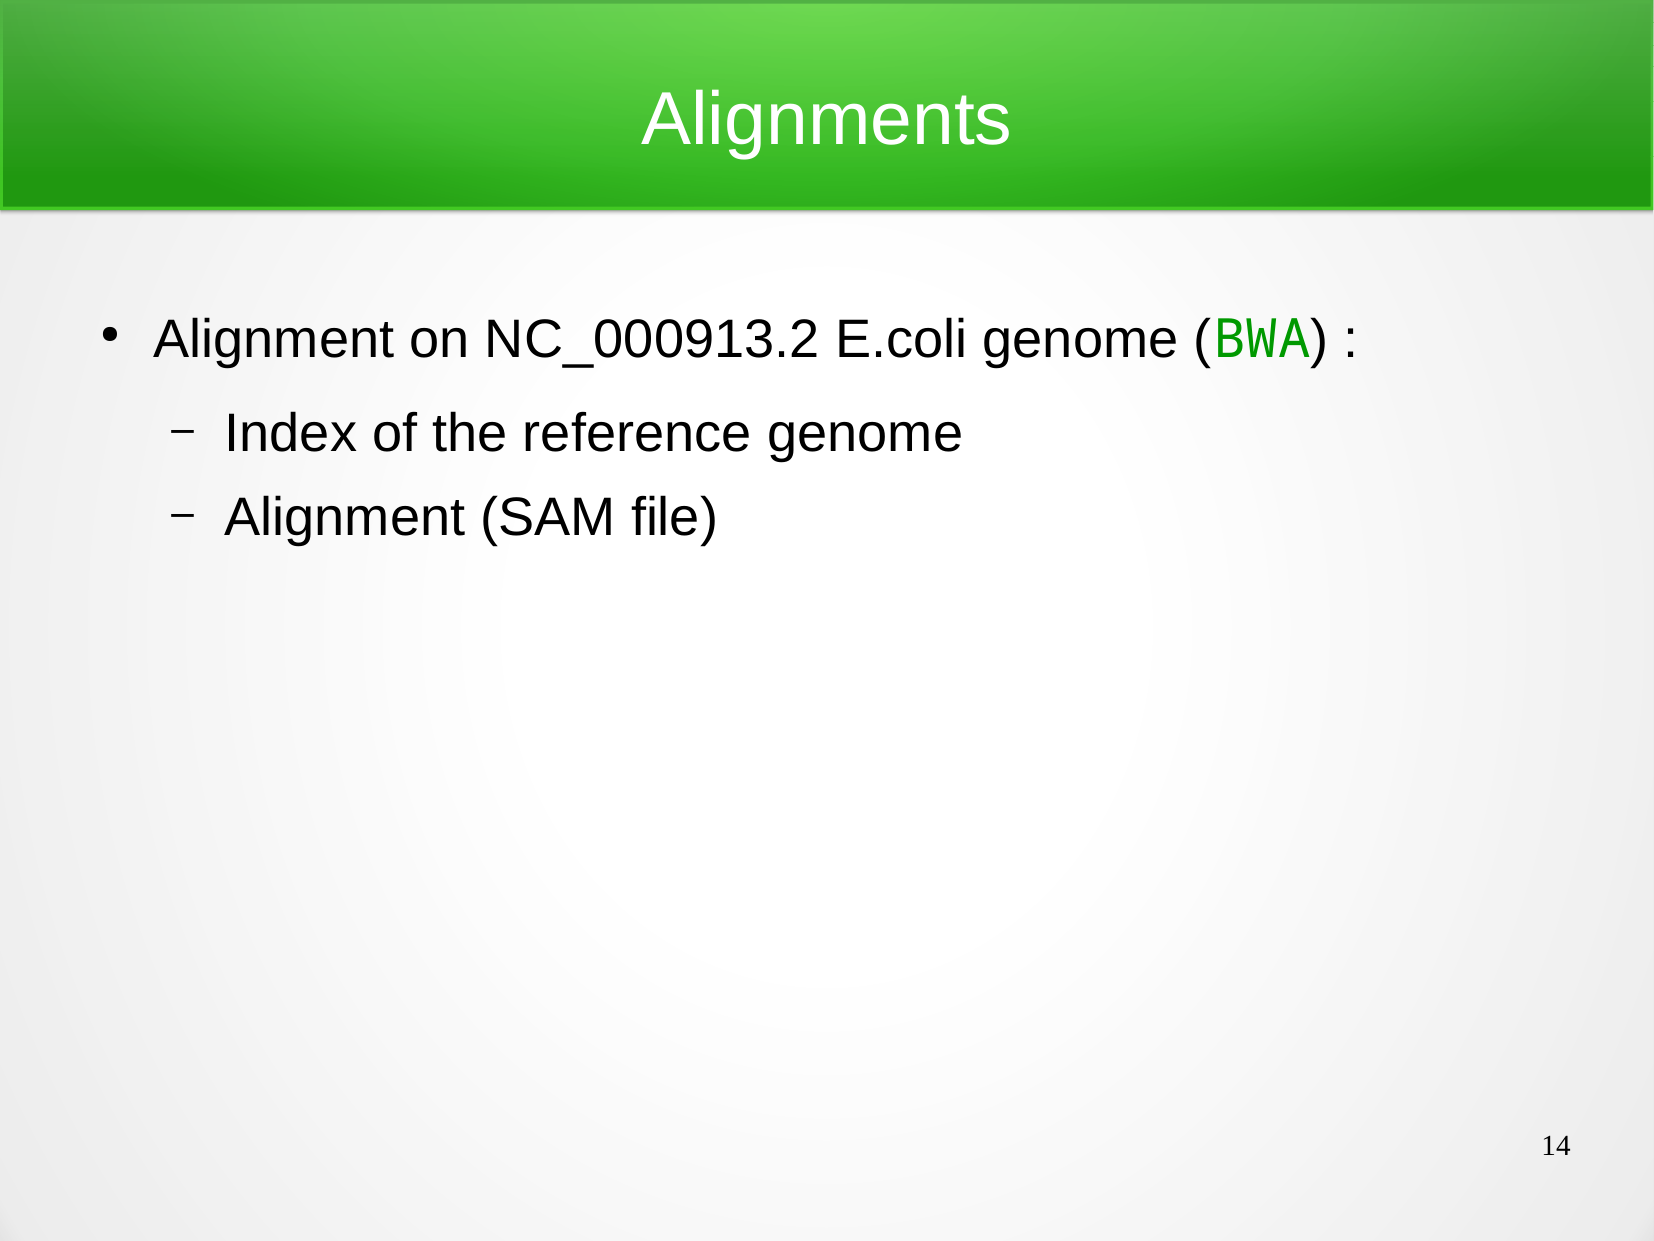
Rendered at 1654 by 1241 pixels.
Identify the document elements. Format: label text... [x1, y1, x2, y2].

title Alignments [82, 47, 1571, 189]
list Alignment on NC_000913.2 E.coli genome (BWA) : Index of the reference genome Alignment (SAM file) [82, 299, 1571, 1186]
